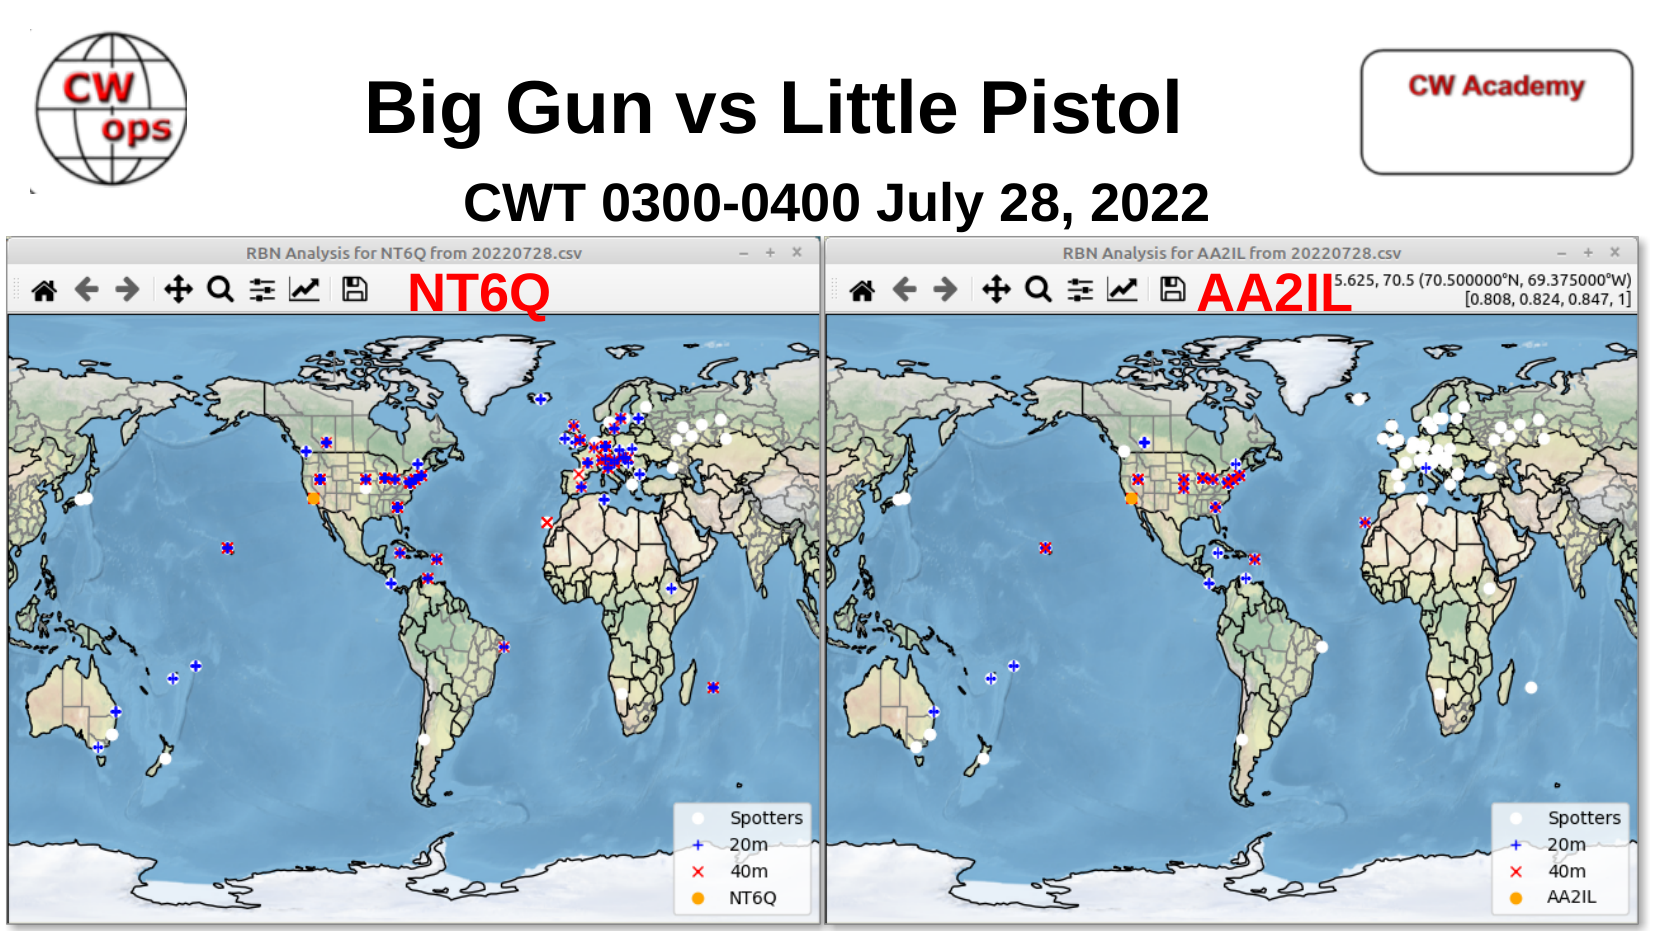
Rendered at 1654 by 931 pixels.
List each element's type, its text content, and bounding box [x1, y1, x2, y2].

picture [0, 230, 1650, 931]
title AA2IL [1170, 240, 1381, 346]
picture [30, 186, 187, 194]
picture [1519, 37, 1640, 186]
title Big Gun vs Little Pistol [30, 30, 1519, 186]
title NT6Q [375, 240, 586, 346]
title CWT 0300-0400 July 28, 2022 [440, 150, 1236, 230]
